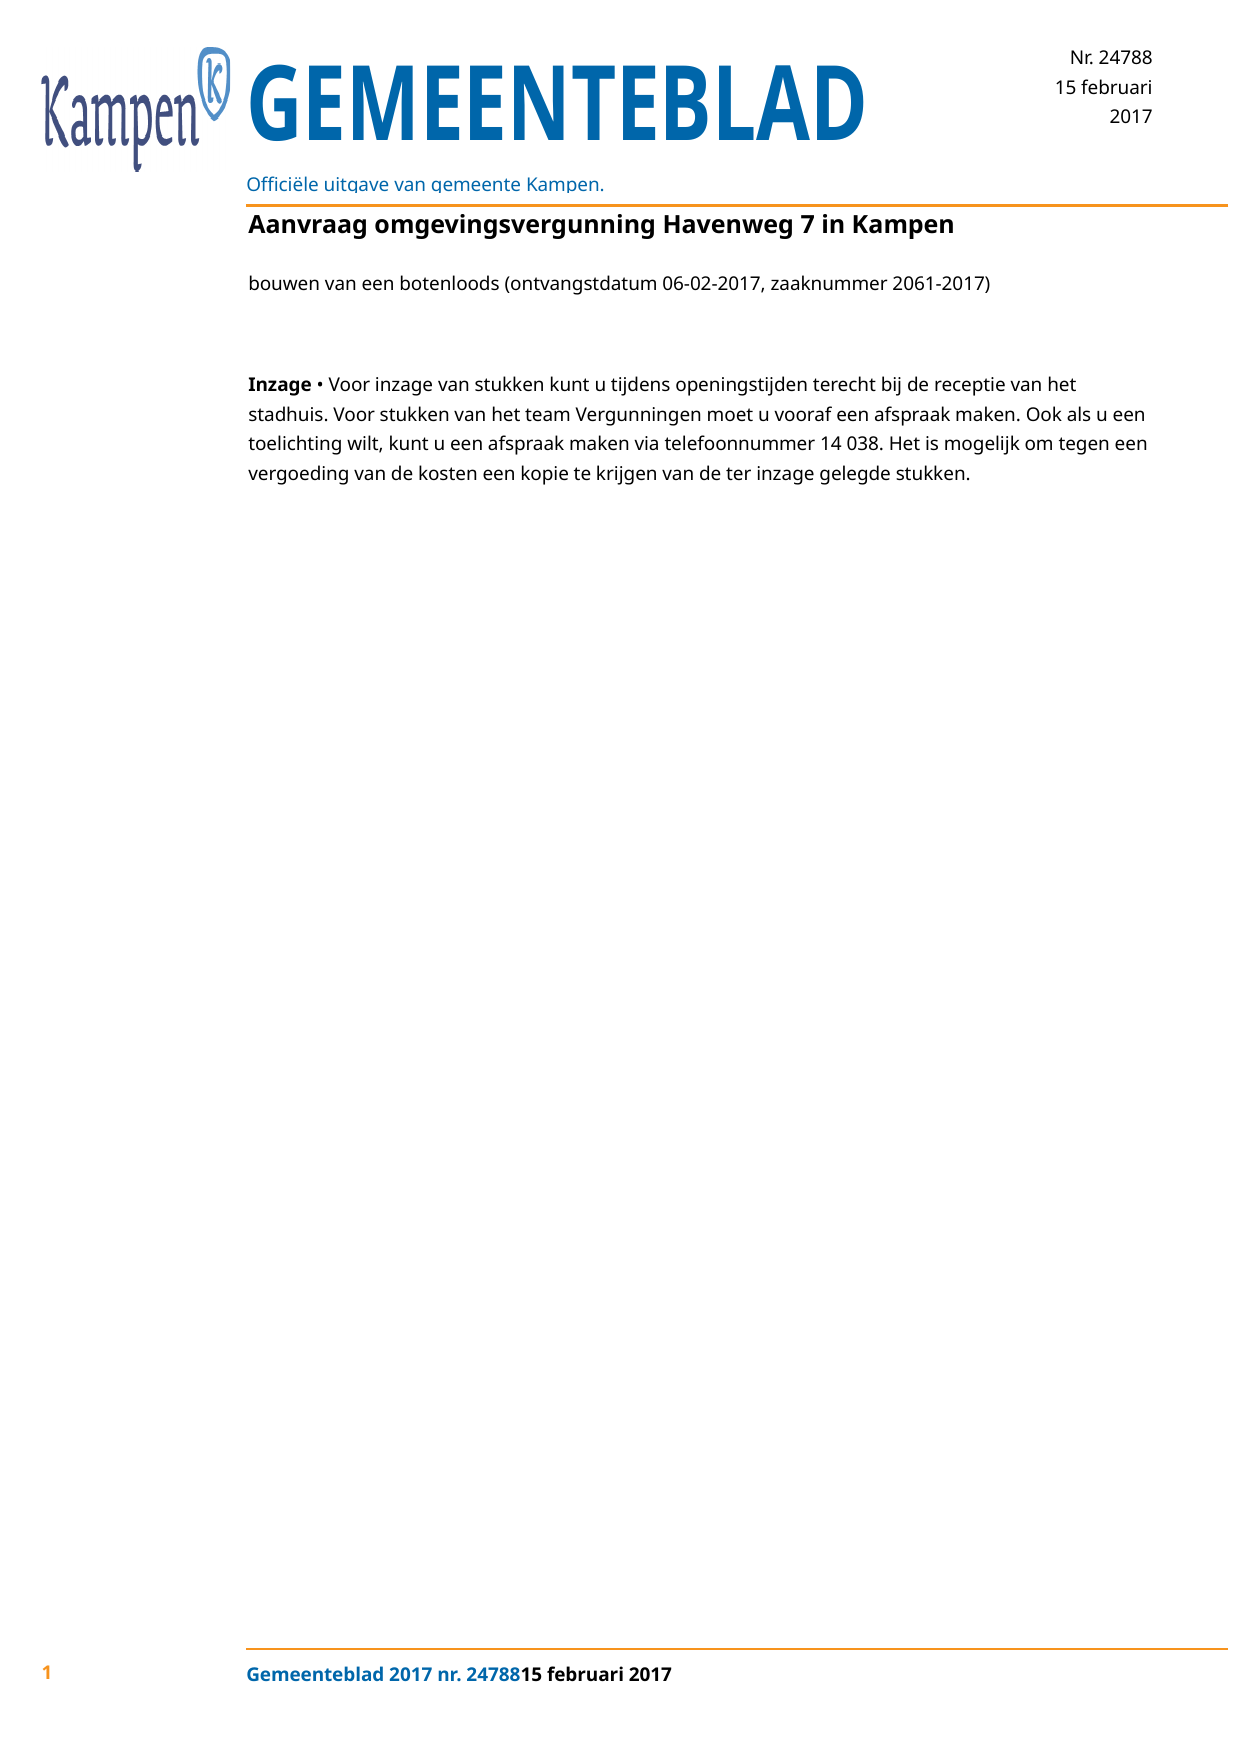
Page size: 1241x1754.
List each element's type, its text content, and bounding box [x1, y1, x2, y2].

picture [41, 47, 231, 172]
text bouwen van een botenloods (ontvangstdatum 06-02-2017, zaaknummer 2061-2017) [248, 270, 1152, 296]
text Aanvraag omgevingsvergunning Havenweg 7 in Kampen [248, 207, 1152, 241]
text Inzage • Voor inzage van stukken kunt u tijdens openingstijden terecht bij de receptie van het stadhuis. Voor stukken van het team Vergunningen moet u vooraf een afspraak maken. Ook als u een toelichting wilt, kunt u een afspraak maken via telefoonnummer 14 038. Het is mogelijk om tegen een vergoeding van de kosten een kopie te krijgen van de ter inzage gelegde stukken. [248, 371, 1152, 486]
